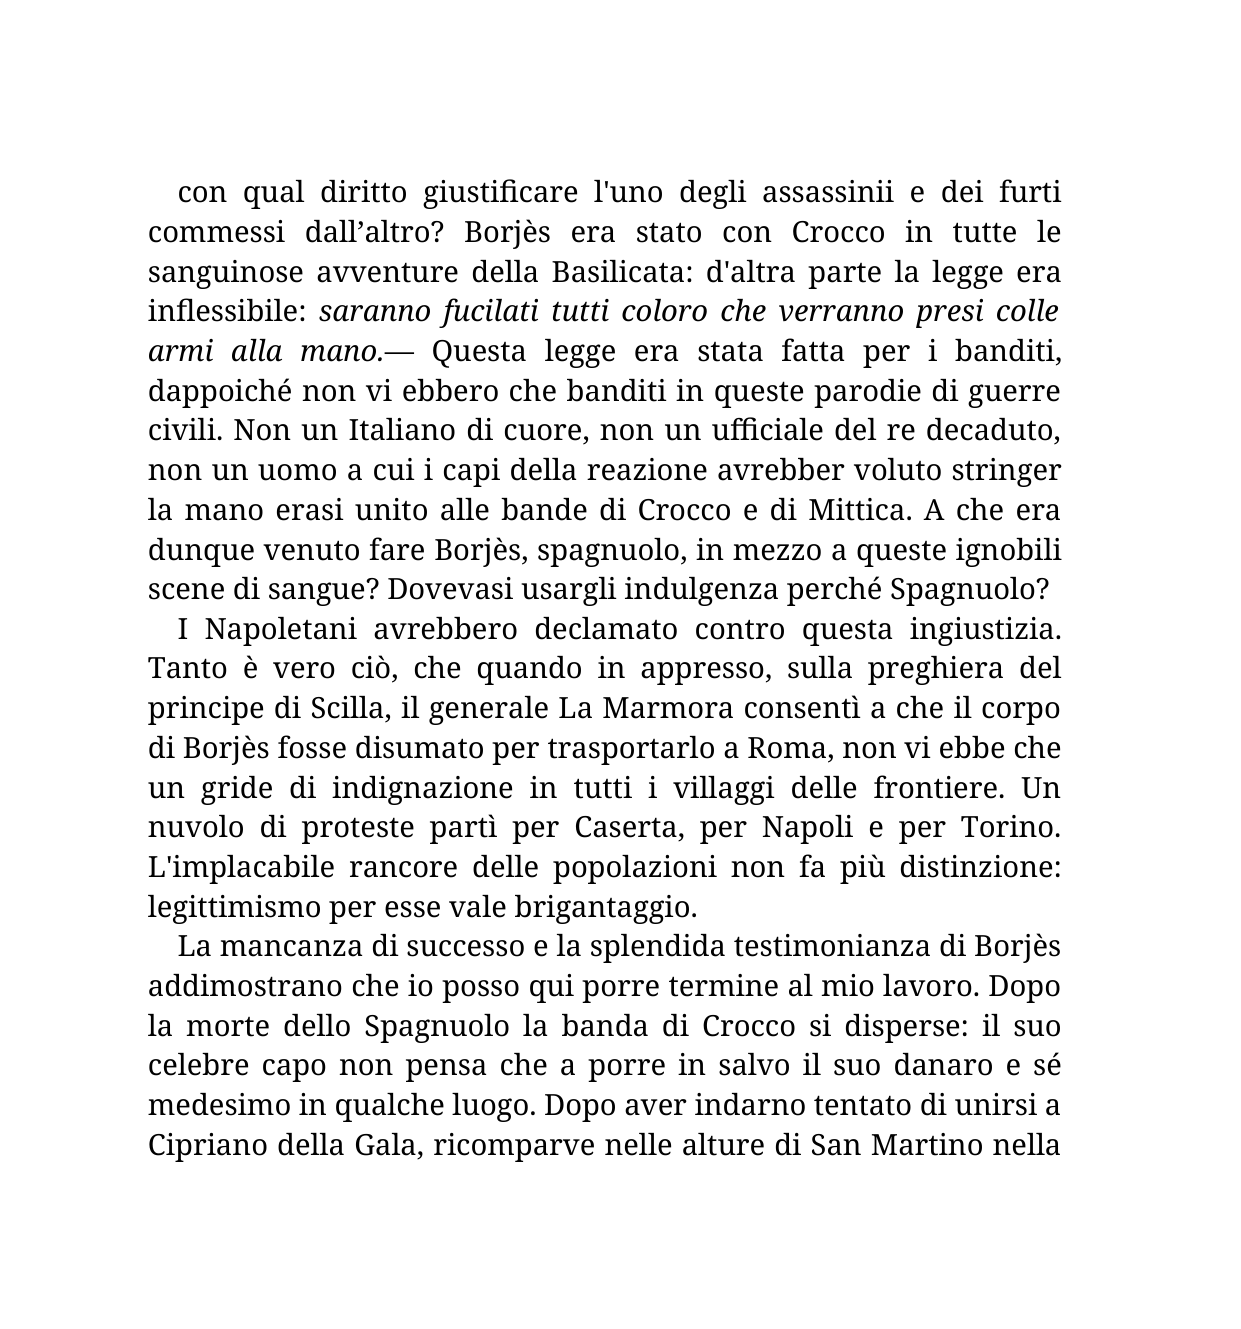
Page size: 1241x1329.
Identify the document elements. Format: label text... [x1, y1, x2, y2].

text I Napoletani avrebbero declamato contro questa ingiustizia. Tanto è vero ciò, che quando in appresso, sulla preghiera del principe di Scilla, il generale La Marmora consentì a che il corpo di Borjès fosse disumato per trasportarlo a Roma, non vi ebbe che un gride di indignazione in tutti i villaggi delle frontiere. Un nuvolo di proteste partì per Caserta, per Napoli e per Torino. L'implacabile rancore delle popolazioni non fa più distinzione: legittimismo per esse vale brigantaggio. [148, 608, 1063, 926]
text con qual diritto giustificare l'uno degli assassinii e dei furti commessi dall’altro? Borjès era stato con Crocco in tutte le sanguinose avventure della Basilicata: d'altra parte la legge era inflessibile: saranno fucilati tutti coloro che verranno presi colle armi alla mano.— Questa legge era stata fatta per i banditi, dappoiché non vi ebbero che banditi in queste parodie di guerre civili. Non un Italiano di cuore, non un ufficiale del re decaduto, non un uomo a cui i capi della reazione avrebber voluto stringer la mano erasi unito alle bande di Crocco e di Mittica. A che era dunque venuto fare Borjès, spagnuolo, in mezzo a queste ignobili scene di sangue? Dovevasi usargli indulgenza perché Spagnuolo? [148, 172, 1063, 608]
text La mancanza di successo e la splendida testimonianza di Borjès addimostrano che io posso qui porre termine al mio lavoro. Dopo la morte dello Spagnuolo la banda di Crocco si disperse: il suo celebre capo non pensa che a porre in salvo il suo danaro e sé medesimo in qualche luogo. Dopo aver indarno tentato di unirsi a Cipriano della Gala, ricomparve nelle alture di San Martino nella [148, 926, 1063, 1164]
